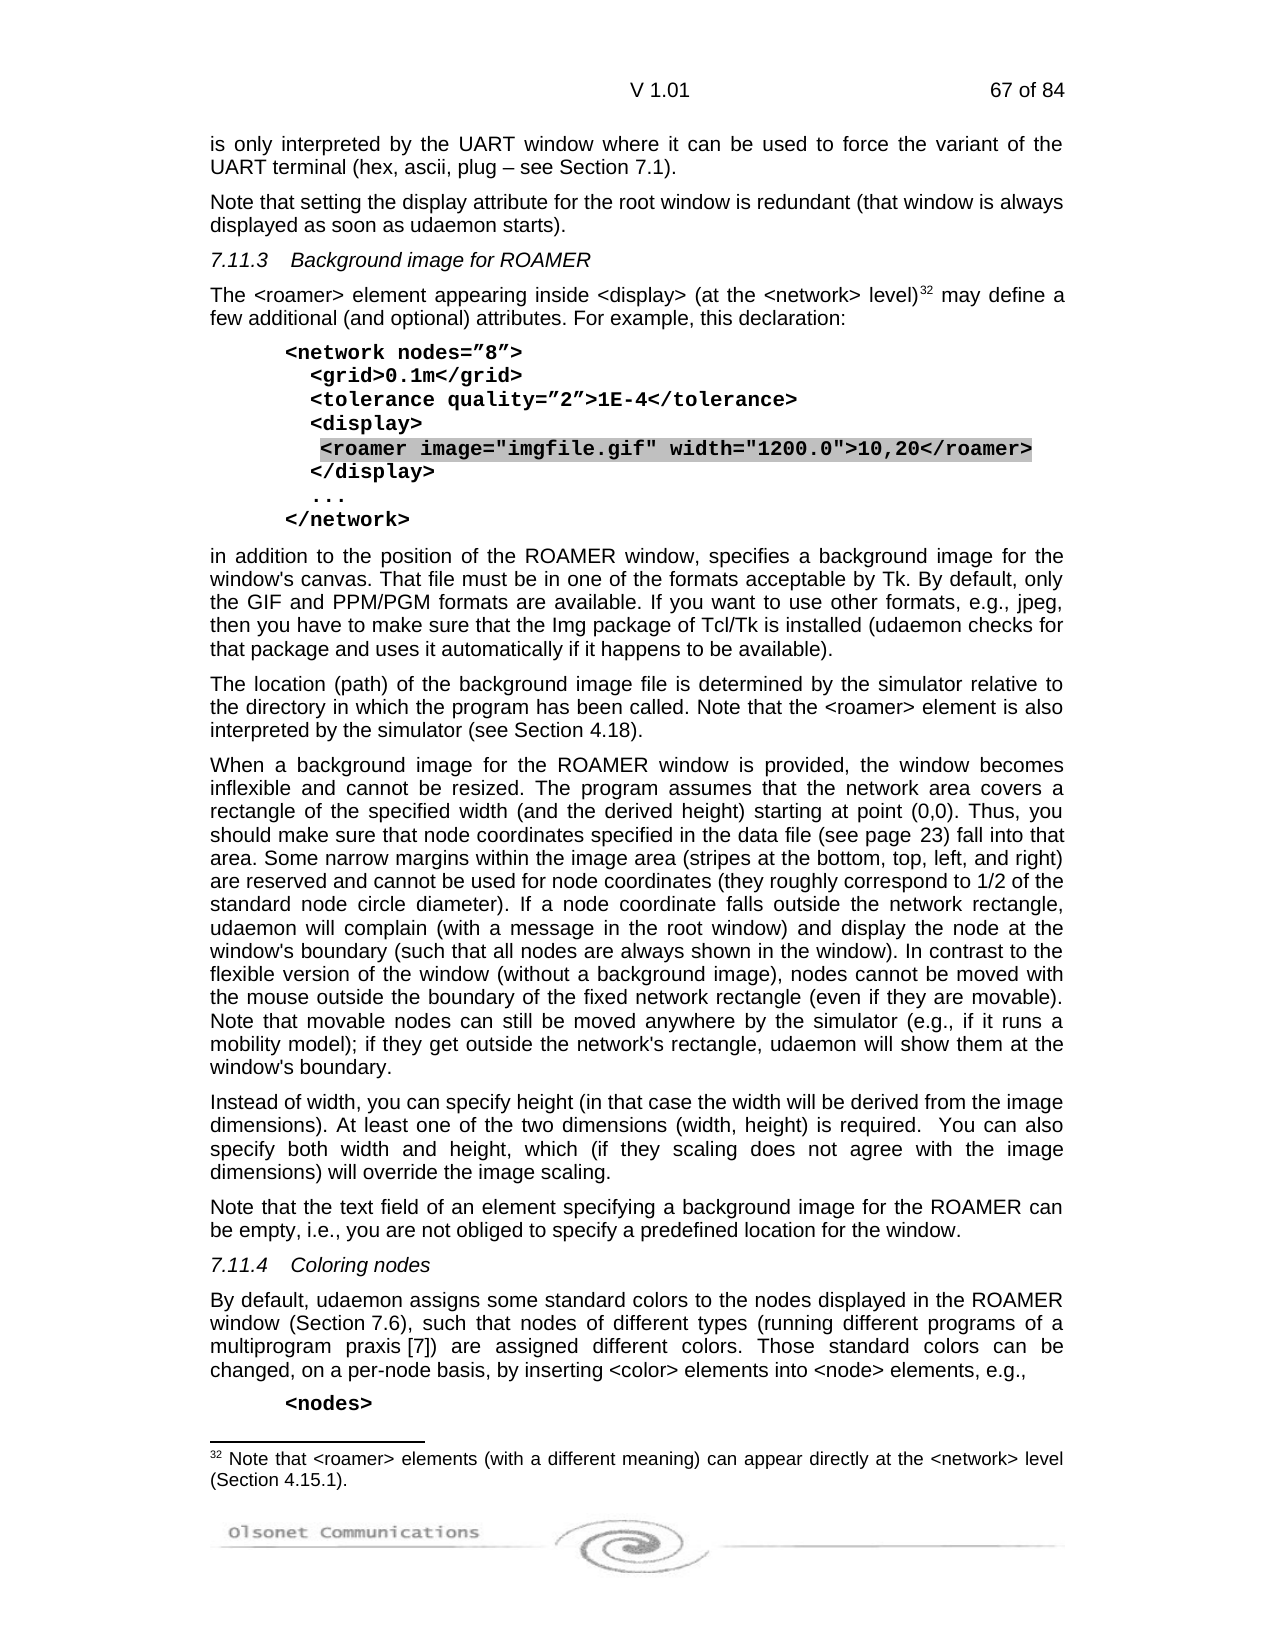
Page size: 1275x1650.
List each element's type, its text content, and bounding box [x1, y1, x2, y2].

text Instead of width, you can specify height (in that case the width will be derived from the image dimensions). At least one of the two dimensions (width, height) is required. You can also specify both width and height, which (if they scaling does not agree with the image dimensions) will override the image scaling. [210, 1091, 1065, 1183]
text <grid>0.1m</grid> [210, 366, 1065, 389]
text <roamer image="imgfile.gif" width="1200.0">10,20</roamer> [210, 436, 1065, 462]
text ... [210, 485, 1065, 509]
text <nodes> [210, 1393, 1065, 1417]
text </network> [210, 509, 1065, 532]
text Note that the text field of an element specifying a background image for the ROAMER can be empty, i.e., you are not obliged to specify a predefined location for the window. [210, 1195, 1065, 1242]
text Note that <roamer> elements (with a different meaning) can appear directly at the <network> level (Section 4.15.1). [210, 1448, 1065, 1490]
subtitle Background image for ROAMER [210, 249, 1065, 272]
text The <roamer> element appearing inside <display> (at the <network> level) may define a few additional (and optional) attributes. For example, this declaration: [210, 284, 1065, 330]
text is only interpreted by the UART window where it can be used to force the variant of the UART terminal (hex, ascii, plug – see Section 7.1). [210, 132, 1065, 179]
text By default, udaemon assigns some standard colors to the nodes displayed in the ROAMER window (Section 7.6), such that nodes of different types (running different programs of a multiprogram praxis [7]) are assigned different colors. Those standard colors can be changed, on a per-node basis, by inserting <color> elements into <node> elements, e.g., [210, 1288, 1065, 1381]
picture [210, 1504, 1065, 1596]
text <display> [210, 413, 1065, 436]
text <tolerance quality=”2”>1E-4</tolerance> [210, 389, 1065, 413]
text The location (path) of the background image file is determined by the simulator relative to the directory in which the program has been called. Note that the <roamer> element is also interpreted by the simulator (see Section 4.18). [210, 672, 1065, 742]
text <network nodes=”8”> [210, 342, 1065, 366]
text When a background image for the ROAMER window is provided, the window becomes inflexible and cannot be resized. The program assumes that the network area covers a rectangle of the specified width (and the derived height) starting at point (0,0). Thus, you should make sure that node coordinates specified in the data file (see page 24) fall into that area. Some narrow margins within the image area (stripes at the bottom, top, left, and right) are reserved and cannot be used for node coordinates (they roughly correspond to 1/2 of the standard node circle diameter). If a node coordinate falls outside the network rectangle, udaemon will complain (with a message in the root window) and display the node at the window's boundary (such that all nodes are always shown in the window). In contrast to the flexible version of the window (without a background image), nodes cannot be moved with the mouse outside the boundary of the fixed network rectangle (even if they are movable). Note that movable nodes can still be moved anywhere by the simulator (e.g., if it runs a mobility model); if they get outside the network's rectangle, udaemon will show them at the window's boundary. [210, 754, 1065, 1079]
subtitle Coloring nodes [210, 1253, 1065, 1277]
text </display> [210, 462, 1065, 485]
text in addition to the position of the ROAMER window, specifies a background image for the window's canvas. That file must be in one of the formats acceptable by Tk. By default, only the GIF and PPM/PGM formats are available. If you want to use other formats, e.g., jpeg, then you have to make sure that the Img package of Tcl/Tk is installed (udaemon checks for that package and uses it automatically if it happens to be available). [210, 544, 1065, 660]
text Note that setting the display attribute for the root window is redundant (that window is always displayed as soon as udaemon starts). [210, 190, 1065, 237]
